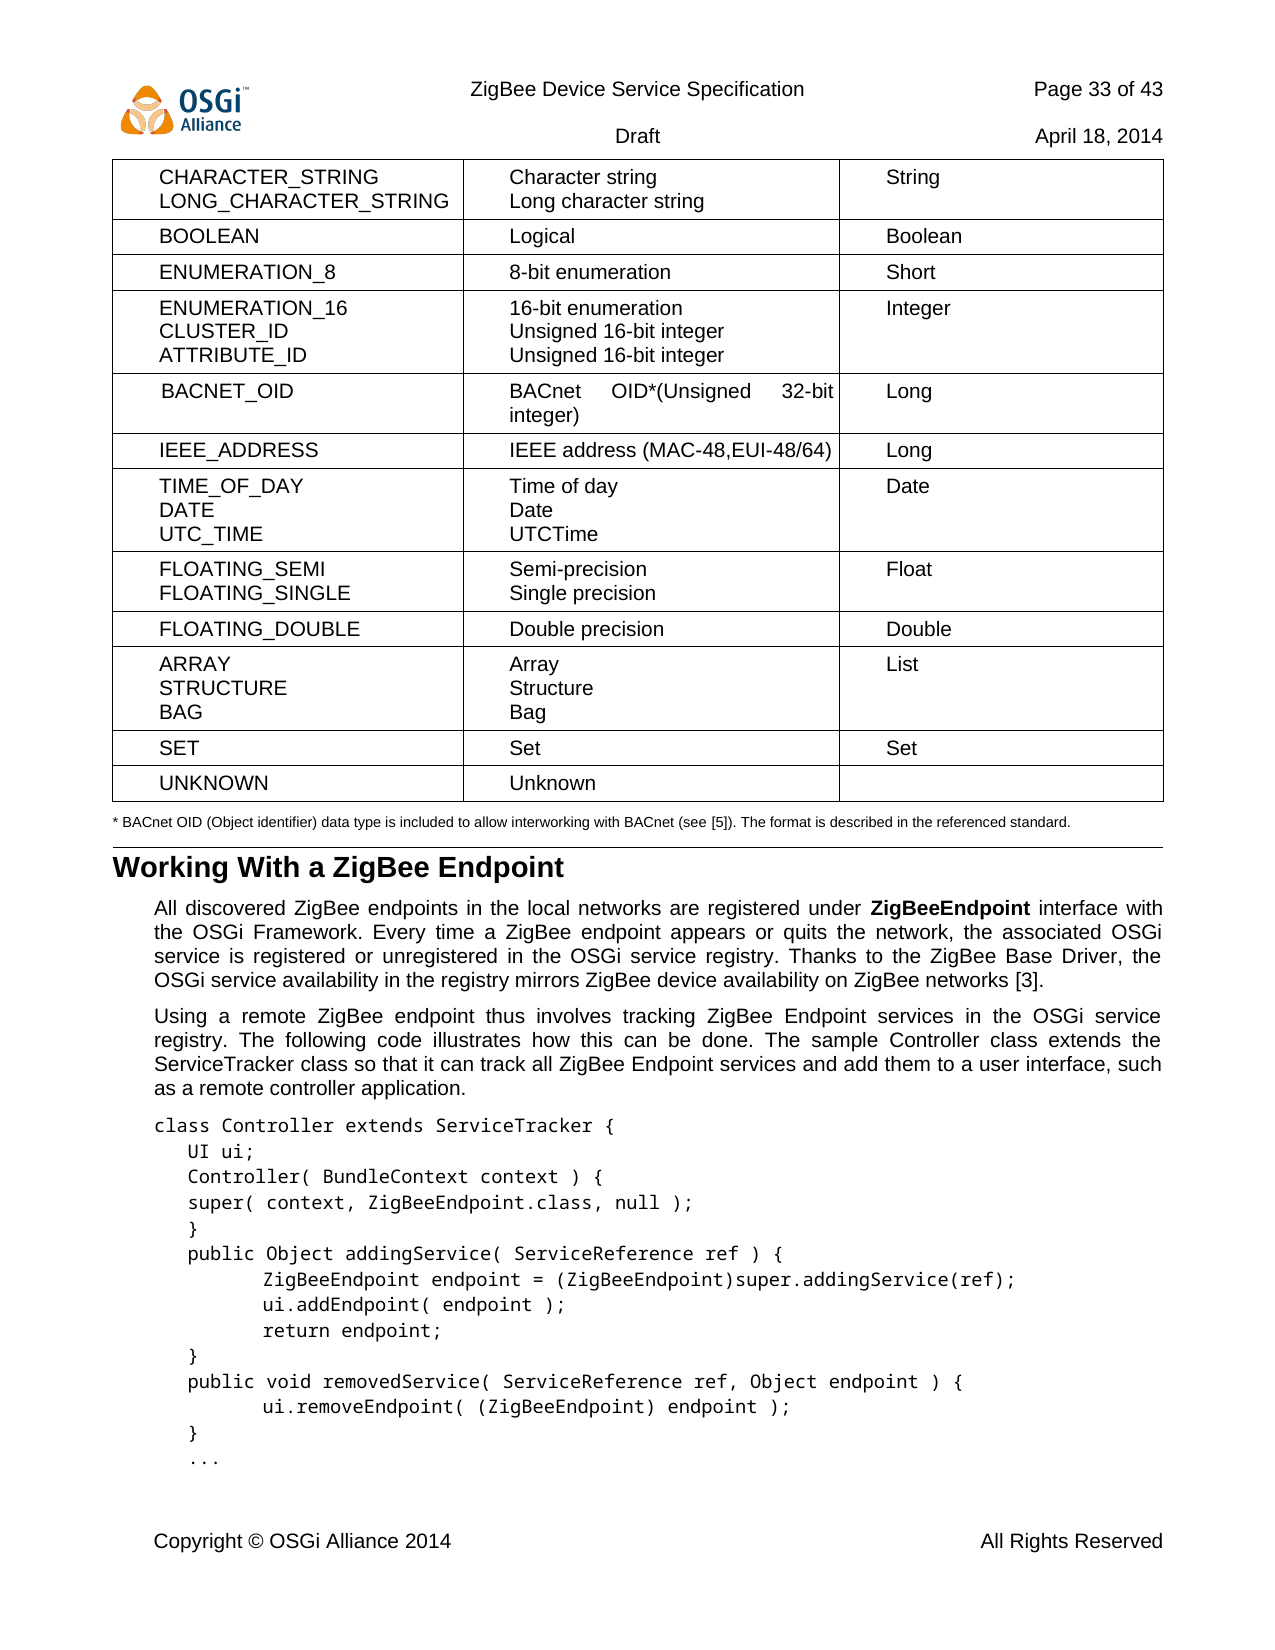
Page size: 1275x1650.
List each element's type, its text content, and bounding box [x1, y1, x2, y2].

table_cell ENUMERATION_16 CLUSTER_ID ATTRIBUTE_ID [113, 291, 463, 373]
table_cell ARRAY STRUCTURE BAG [113, 647, 463, 730]
table_cell Array Structure Bag [464, 647, 839, 730]
text } [153, 1215, 1163, 1240]
table_cell SET [113, 731, 463, 765]
table_cell Date [840, 469, 1163, 551]
subtitle Working With a ZigBee Endpoint [112, 848, 1163, 883]
text super( context, ZigBeeEndpoint.class, null ); [153, 1189, 1163, 1215]
table_cell 8-bit enumeration [464, 255, 839, 289]
text UI ui; [153, 1138, 1163, 1164]
table_cell BACNET_OID [113, 374, 463, 432]
table_cell TIME_OF_DAY DATE UTC_TIME [113, 469, 463, 551]
table_cell Float [840, 552, 1163, 611]
table_cell Double [840, 612, 1163, 646]
table_cell CHARACTER_STRING LONG_CHARACTER_STRING [113, 160, 463, 218]
table_cell FLOATING_DOUBLE [113, 612, 463, 646]
table_cell BACnet OID*(Unsigned 32-bit integer) [464, 374, 839, 432]
table_cell Boolean [840, 220, 1163, 254]
table_cell ENUMERATION_8 [113, 255, 463, 289]
text ZigBeeEndpoint endpoint = (ZigBeeEndpoint)super.addingService(ref); [153, 1266, 1163, 1291]
table_cell BOOLEAN [113, 220, 463, 254]
table_cell Set [840, 731, 1163, 765]
table_cell String [840, 160, 1163, 218]
text public Object addingService( ServiceReference ref ) { [153, 1240, 1163, 1266]
text ... [153, 1444, 1163, 1470]
text } [153, 1419, 1163, 1444]
table_cell FLOATING_SEMI FLOATING_SINGLE [113, 552, 463, 611]
table_cell Logical [464, 220, 839, 254]
text return endpoint; [153, 1317, 1163, 1342]
table_cell Set [464, 731, 839, 765]
table_cell Long [840, 374, 1163, 432]
table_cell [840, 766, 1163, 801]
table_cell Unknown [464, 766, 839, 801]
table_cell Semi-precision Single precision [464, 552, 839, 611]
table_cell Character string Long character string [464, 160, 839, 218]
table_cell UNKNOWN [113, 766, 463, 801]
table_cell Short [840, 255, 1163, 289]
table_cell Time of day Date UTCTime [464, 469, 839, 551]
text All discovered ZigBee endpoints in the local networks are registered under ZigBeeEndpoint interface with the OSGi Framework. Every time a ZigBee endpoint appears or quits the network, the associated OSGi service is registered or unregistered in the OSGi service registry. Thanks to the ZigBee Base Driver, the OSGi service availability in the registry mirrors ZigBee device availability on ZigBee networks [3].. [154, 896, 1163, 992]
text } [153, 1342, 1163, 1368]
table_cell List [840, 647, 1163, 730]
text class Controller extends ServiceTracker { [154, 1113, 1163, 1138]
picture [113, 78, 257, 142]
table_cell Long [840, 434, 1163, 468]
table_cell Integer [840, 291, 1163, 373]
text ui.addEndpoint( endpoint ); [153, 1291, 1163, 1317]
text ui.removeEndpoint( (ZigBeeEndpoint) endpoint ); [153, 1393, 1163, 1419]
text public void removedService( ServiceReference ref, Object endpoint ) { [153, 1368, 1163, 1393]
table_cell 16-bit enumeration Unsigned 16-bit integer Unsigned 16-bit integer [464, 291, 839, 373]
table_cell IEEE_ADDRESS [113, 434, 463, 468]
table_cell Double precision [464, 612, 839, 646]
text Using a remote ZigBee endpoint thus involves tracking ZigBee Endpoint services in the OSGi service registry. The following code illustrates how this can be done. The sample Controller class extends the ServiceTracker class so that it can track all ZigBee Endpoint services and add them to a user interface, such as a remote controller application. [154, 1004, 1163, 1100]
text Controller( BundleContext context ) { [153, 1164, 1163, 1189]
text * BACnet OID (Object identifier) data type is included to allow interworking with BACnet (see [5].). The format is described in the referenced standard. [112, 813, 1163, 830]
table_cell IEEE address (MAC-48,EUI-48/64) [464, 434, 839, 468]
